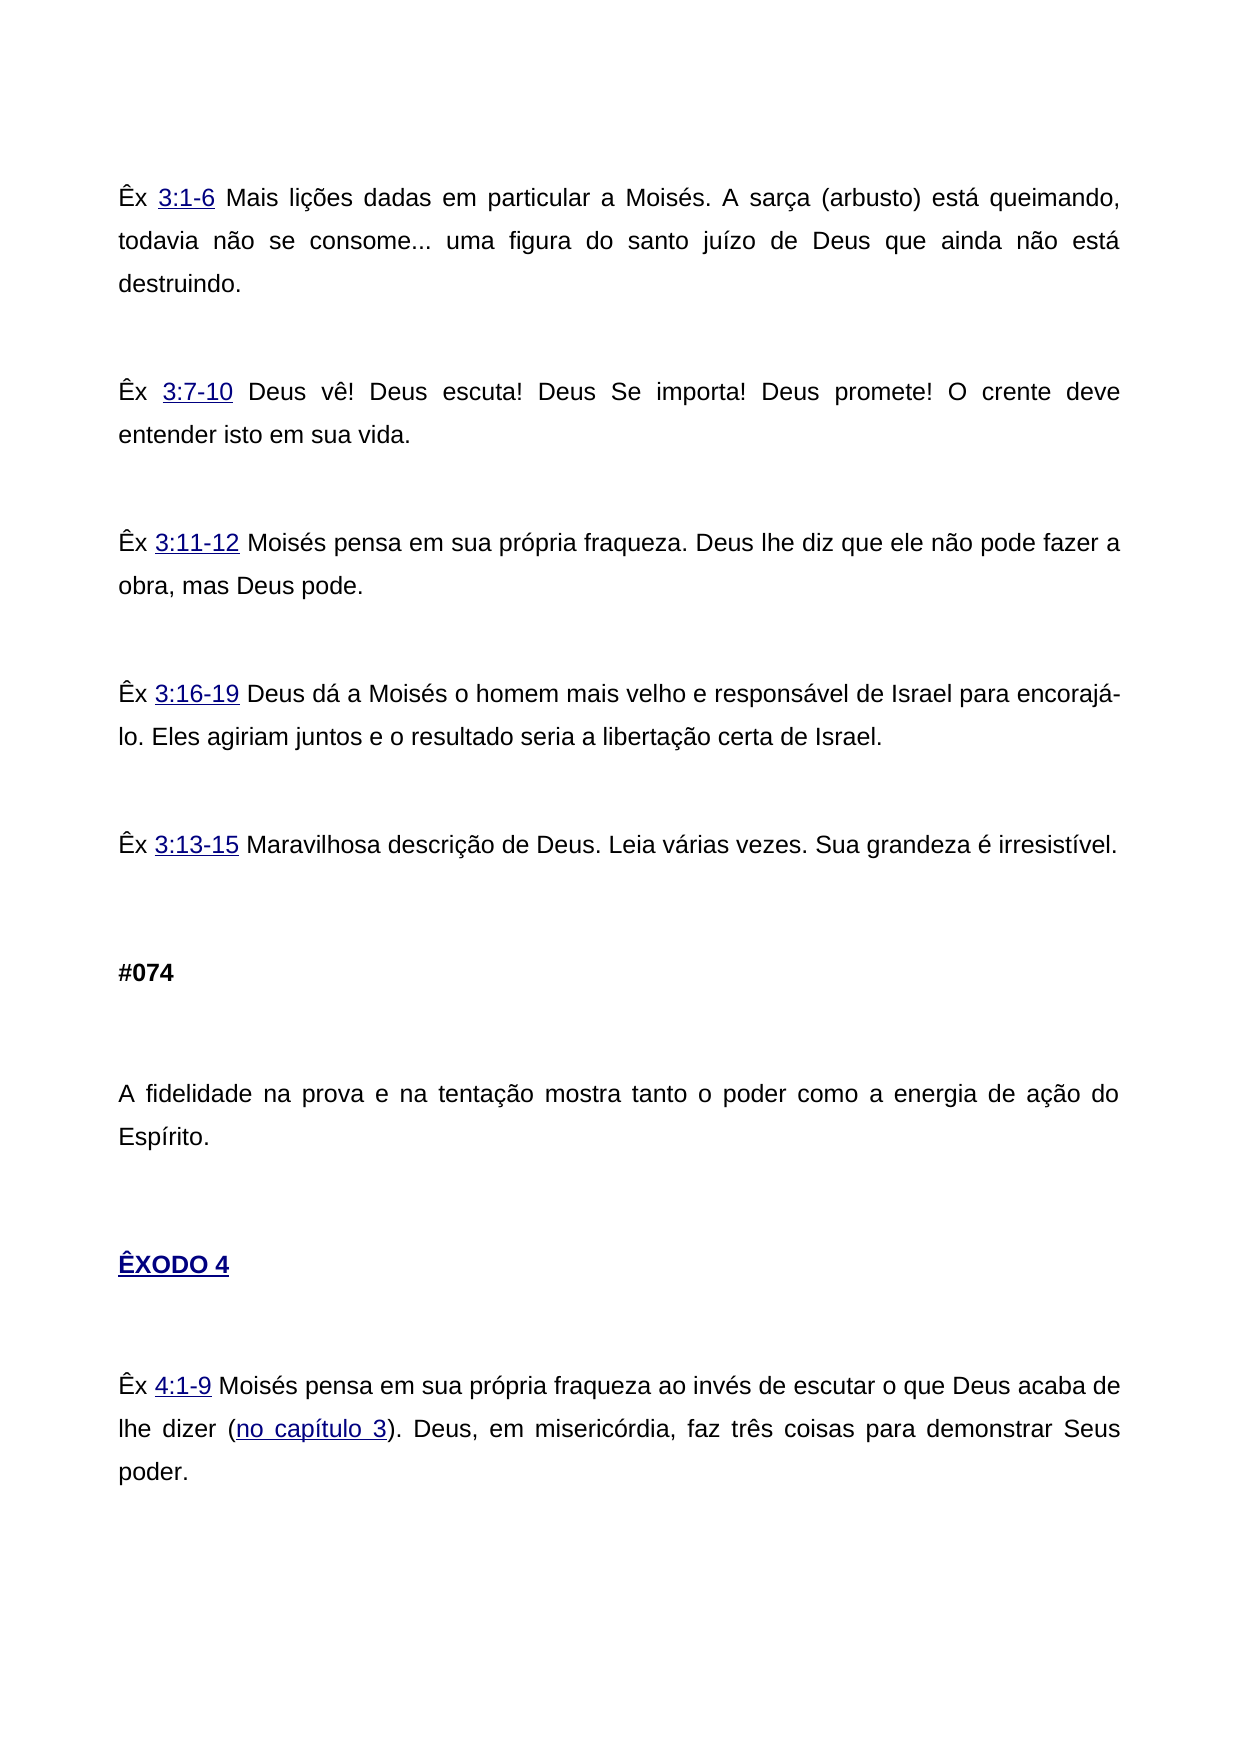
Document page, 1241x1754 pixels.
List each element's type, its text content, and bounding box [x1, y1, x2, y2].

subtitle Êx 4:1-9 Moisés pensa em sua própria fraqueza ao invés de escutar o que Deus acaba de lhe dizer (no capítulo 3). Deus, em misericórdia, faz três coisas para demonstrar Seus poder. [118, 1371, 1122, 1486]
subtitle Êx 3:11-12 Moisés pensa em sua própria fraqueza. Deus lhe diz que ele não pode fazer a obra, mas Deus pode. [118, 528, 1122, 600]
subtitle Êx 3:16-19 Deus dá a Moisés o homem mais velho e responsável de Israel para encorajá-lo. Eles agiriam juntos e o resultado seria a libertação certa de Israel. [118, 679, 1122, 751]
subtitle Êx 3:7-10 Deus vê! Deus escuta! Deus Se importa! Deus promete! O crente deve entender isto em sua vida. [118, 377, 1122, 449]
subtitle Êx 3:1-6 Mais lições dadas em particular a Moisés. A sarça (arbusto) está queimando, todavia não se consome... uma figura do santo juízo de Deus que ainda não está destruindo. [118, 183, 1122, 298]
subtitle A fidelidade na prova e na tentação mostra tanto o poder como a energia de ação do Espírito. [118, 1079, 1122, 1151]
subtitle #074 [118, 958, 1122, 987]
subtitle Êx 3:13-15 Maravilhosa descrição de Deus. Leia várias vezes. Sua grandeza é irresistível. [118, 830, 1122, 858]
subtitle ÊXODO 4 [118, 1250, 1122, 1279]
